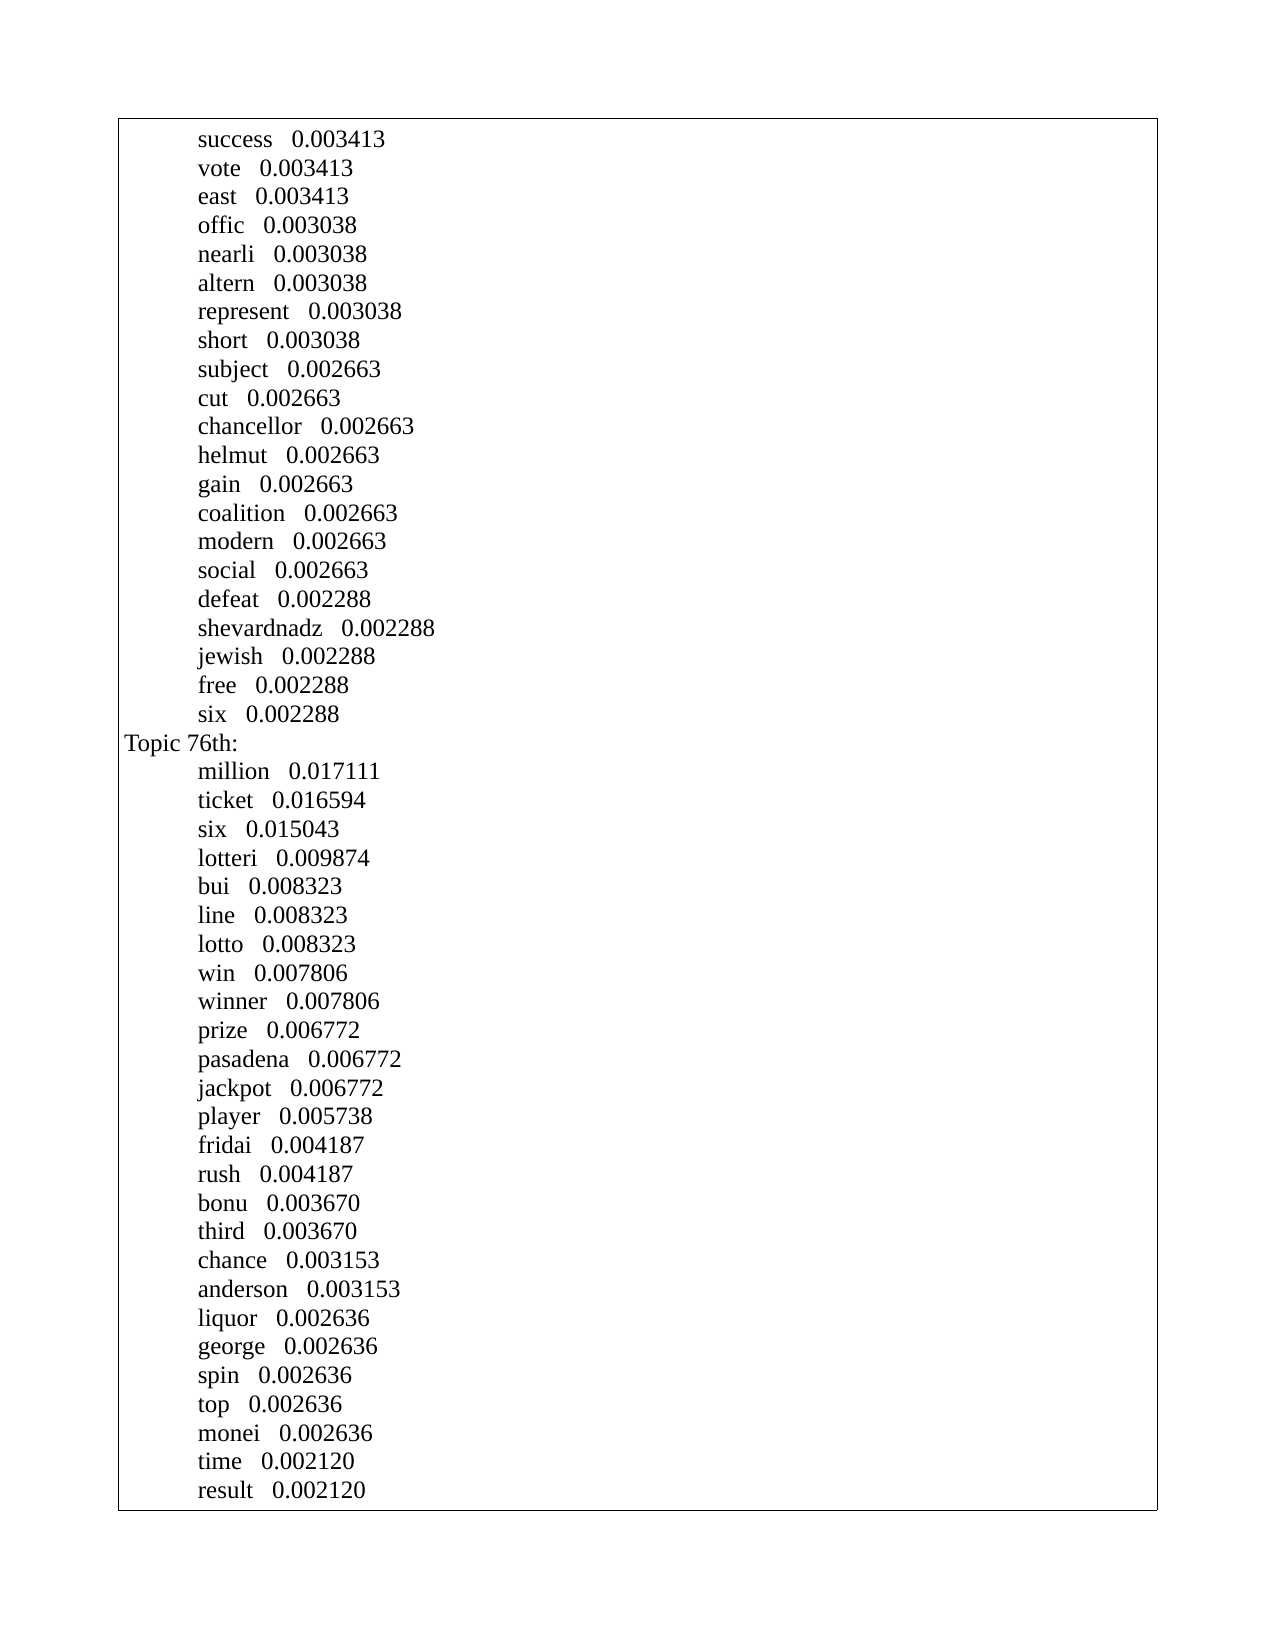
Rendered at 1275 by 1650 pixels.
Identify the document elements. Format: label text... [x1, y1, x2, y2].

table_header success 0.003413 vote 0.003413 east 0.003413 offic 0.003038 nearli 0.003038 altern 0.003038 represent 0.003038 short 0.003038 subject 0.002663 cut 0.002663 chancellor 0.002663 helmut 0.002663 gain 0.002663 coalition 0.002663 modern 0.002663 social 0.002663 defeat 0.002288 shevardnadz 0.002288 jewish 0.002288 free 0.002288 six 0.002288 Topic 76th: million 0.017111 ticket 0.016594 six 0.015043 lotteri 0.009874 bui 0.008323 line 0.008323 lotto 0.008323 win 0.007806 winner 0.007806 prize 0.006772 pasadena 0.006772 jackpot 0.006772 player 0.005738 fridai 0.004187 rush 0.004187 bonu 0.003670 third 0.003670 chance 0.003153 anderson 0.003153 liquor 0.002636 george 0.002636 spin 0.002636 top 0.002636 monei 0.002636 time 0.002120 result 0.002120 [119, 119, 1157, 1510]
